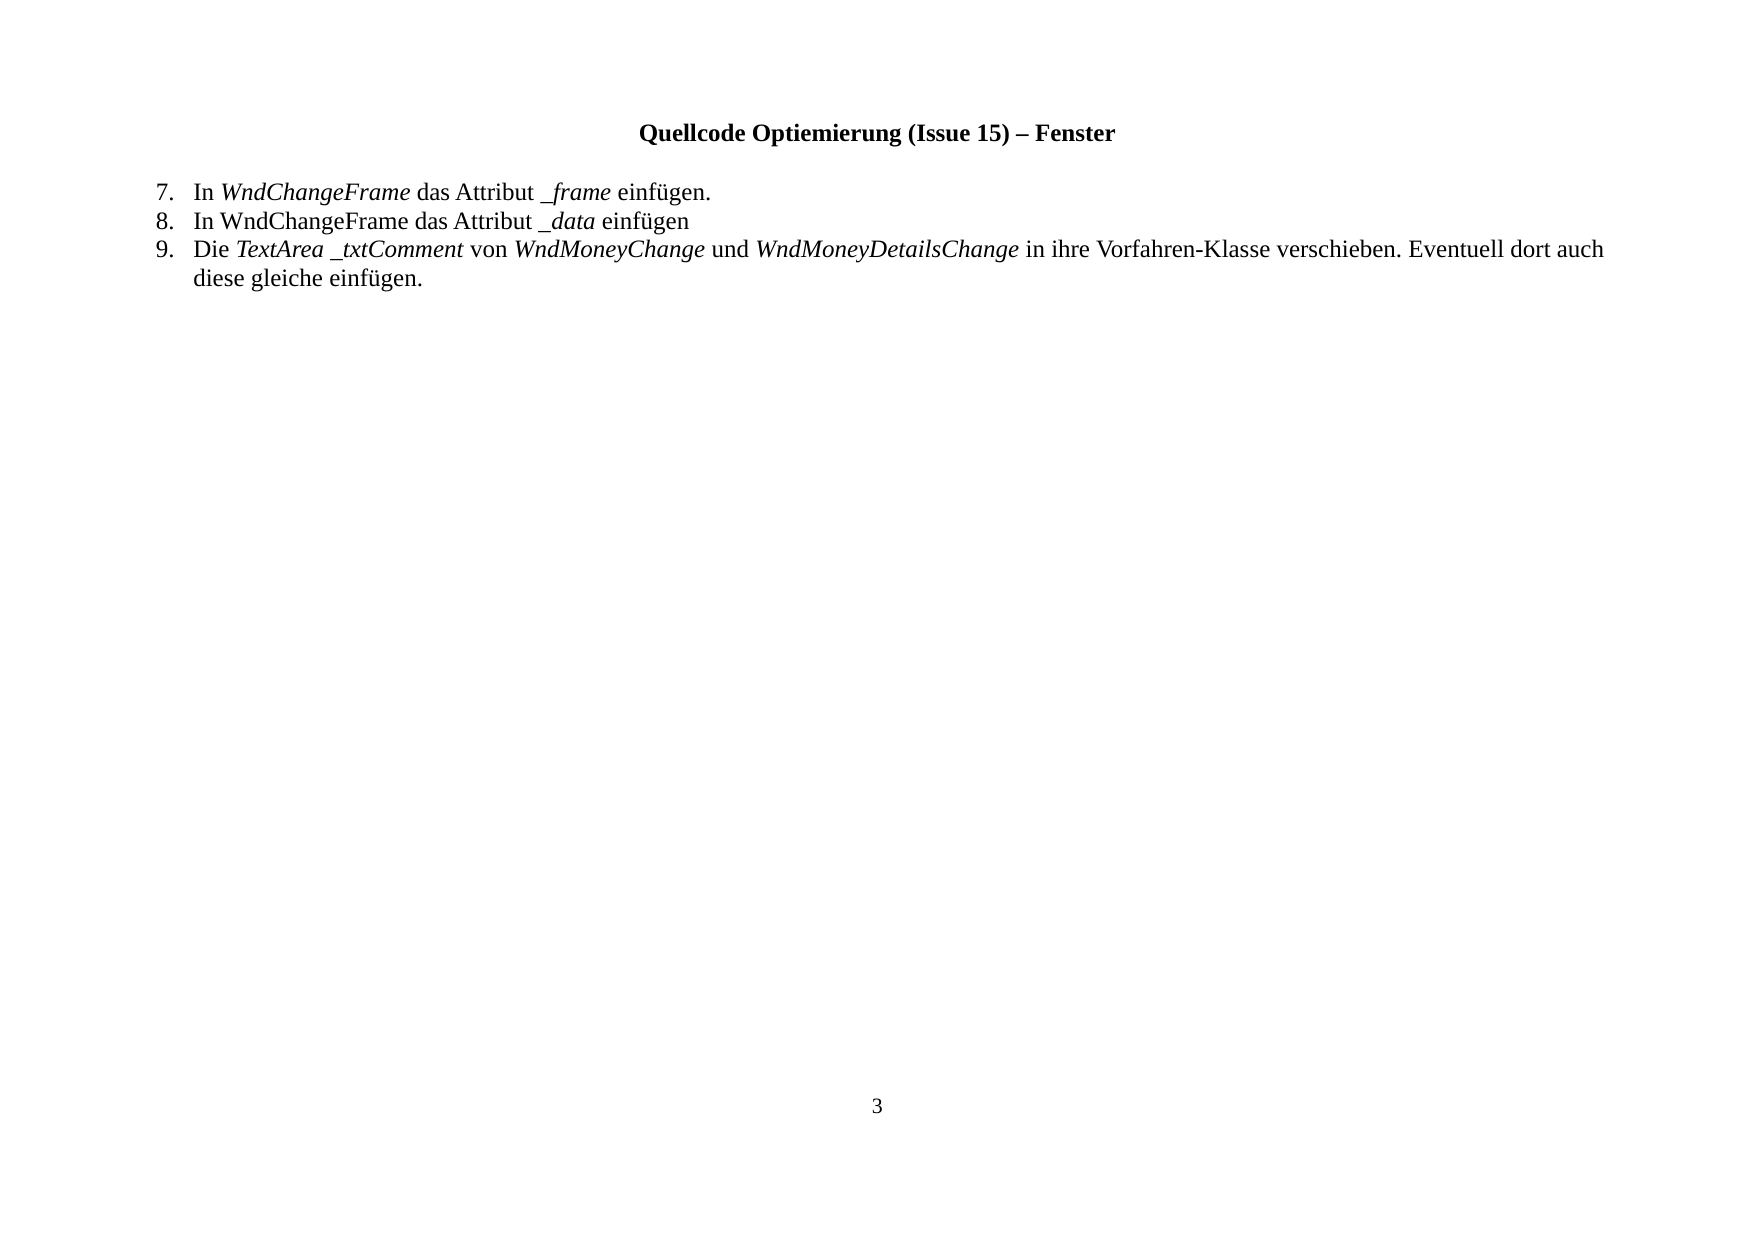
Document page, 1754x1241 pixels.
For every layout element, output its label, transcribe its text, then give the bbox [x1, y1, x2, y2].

list In WndChangeFrame das Attribut _data einfügen [156, 206, 1636, 234]
list In WndChangeFrame das Attribut _frame einfügen. [156, 177, 1636, 206]
list Die TextArea _txtComment von WndMoneyChange und WndMoneyDetailsChange in ihre Vorfahren-Klasse verschieben. Eventuell dort auch diese gleiche einfügen. [156, 234, 1636, 292]
